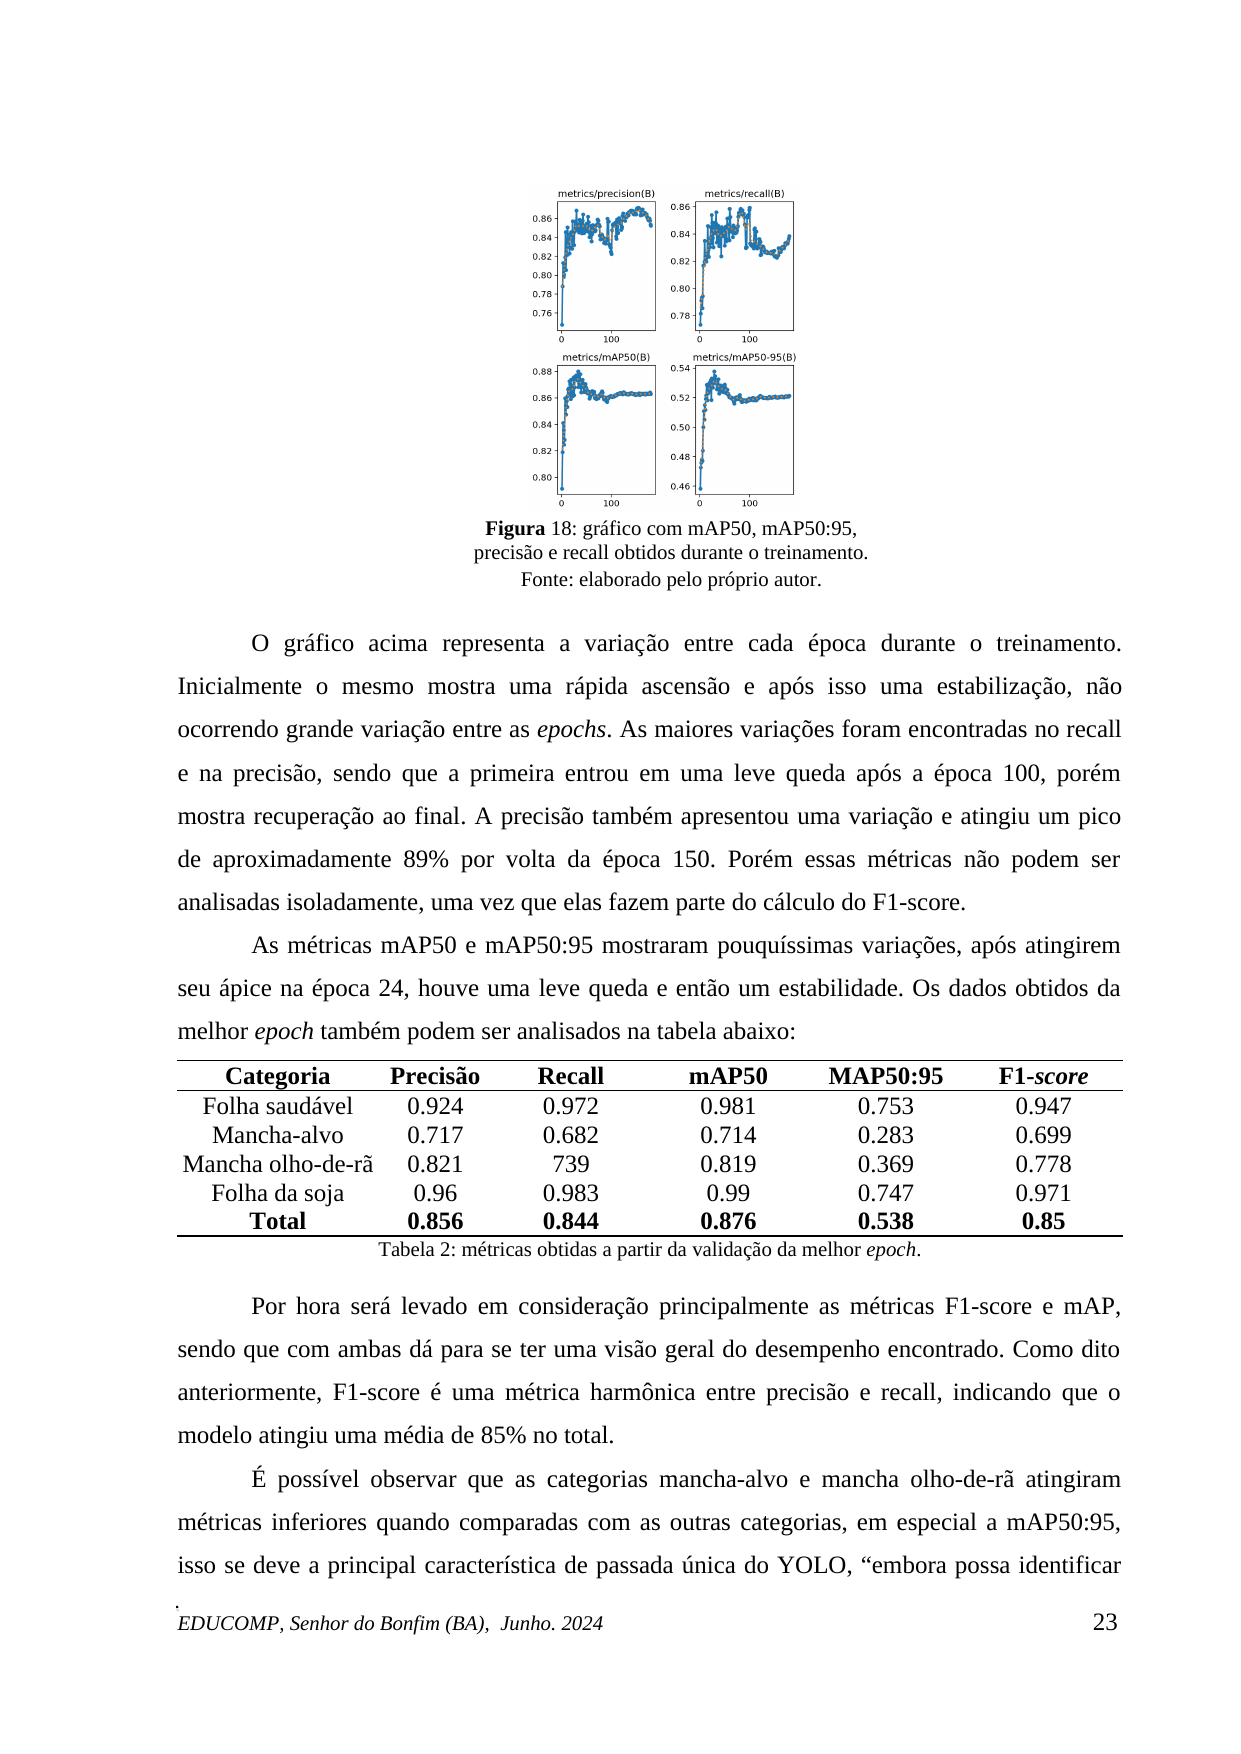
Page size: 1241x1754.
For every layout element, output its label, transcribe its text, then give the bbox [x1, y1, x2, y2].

table_cell 0.821 [378, 1149, 492, 1178]
table_cell 0.981 [650, 1091, 807, 1120]
table_cell 0.876 [650, 1206, 807, 1235]
table_cell 0.714 [650, 1120, 807, 1149]
text As métricas mAP50 e mAP50:95 mostraram pouquíssimas variações, após atingirem seu ápice na época 24, houve uma leve queda e então um estabilidade. Os dados obtidos da melhor epoch também podem ser analisados na tabela abaixo: [177, 930, 1122, 1045]
table_cell 0.924 [378, 1091, 492, 1120]
table_cell 0.753 [807, 1091, 964, 1120]
table_cell 0.972 [492, 1091, 649, 1120]
table_cell 0.99 [650, 1178, 807, 1206]
table_cell Mancha olho-de-rã [177, 1149, 378, 1178]
table_header MAP50:95 [807, 1061, 964, 1090]
text Por hora será levado em consideração principalmente as métricas F1-score e mAP, sendo que com ambas dá para se ter uma visão geral do desempenho encontrado. Como dito anteriormente, F1-score é uma métrica harmônica entre precisão e recall, indicando que o modelo atingiu uma média de 85% no total. [177, 1291, 1122, 1449]
table_cell 0.844 [492, 1206, 649, 1235]
table_cell 0.819 [650, 1149, 807, 1178]
table_cell Folha saudável [177, 1091, 378, 1120]
table_cell 0.538 [807, 1206, 964, 1235]
table_cell 0.983 [492, 1178, 649, 1206]
table_cell 0.283 [807, 1120, 964, 1149]
table_cell 0.96 [378, 1178, 492, 1206]
table_cell 0.778 [965, 1149, 1122, 1178]
text Tabela 2: métricas obtidas a partir da validação da melhor epoch. [177, 1237, 1122, 1261]
table_cell 739 [492, 1149, 649, 1178]
table_header Recall [492, 1061, 649, 1090]
table_cell 0.682 [492, 1120, 649, 1149]
table_header Precisão [378, 1061, 492, 1090]
table_header Categoria [177, 1061, 378, 1090]
table_header F1-score [965, 1061, 1122, 1090]
text Fonte: elaborado pelo próprio autor. [454, 567, 888, 591]
table_cell 0.717 [378, 1120, 492, 1149]
text É possível observar que as categorias mancha-alvo e mancha olho-de-rã atingiram métricas inferiores quando comparadas com as outras categorias, em especial a mAP50:95, isso se deve a principal característica de passada única do YOLO, “embora possa identificar [177, 1464, 1122, 1579]
table_cell 0.856 [378, 1206, 492, 1235]
table_cell 0.85 [965, 1206, 1122, 1235]
table_cell 0.369 [807, 1149, 964, 1178]
picture [525, 182, 803, 516]
text Figura 18: gráfico com mAP50, mAP50:95, precisão e recall obtidos durante o treinamento. [454, 170, 888, 564]
table_cell Total [177, 1206, 378, 1235]
table_cell 0.947 [965, 1091, 1122, 1120]
table_cell 0.699 [965, 1120, 1122, 1149]
table_header mAP50 [650, 1061, 807, 1090]
table_cell 0.747 [807, 1178, 964, 1206]
table_cell Folha da soja [177, 1178, 378, 1206]
table_cell 0.971 [965, 1178, 1122, 1206]
text O gráfico acima representa a variação entre cada época durante o treinamento. Inicialmente o mesmo mostra uma rápida ascensão e após isso uma estabilização, não ocorrendo grande variação entre as epochs. As maiores variações foram encontradas no recall e na precisão, sendo que a primeira entrou em uma leve queda após a época 100, porém mostra recuperação ao final. A precisão também apresentou uma variação e atingiu um pico de aproximadamente 89% por volta da época 150. Porém essas métricas não podem ser analisadas isoladamente, uma vez que elas fazem parte do cálculo do F1-score. [177, 177, 1122, 916]
table_cell Mancha-alvo [177, 1120, 378, 1149]
